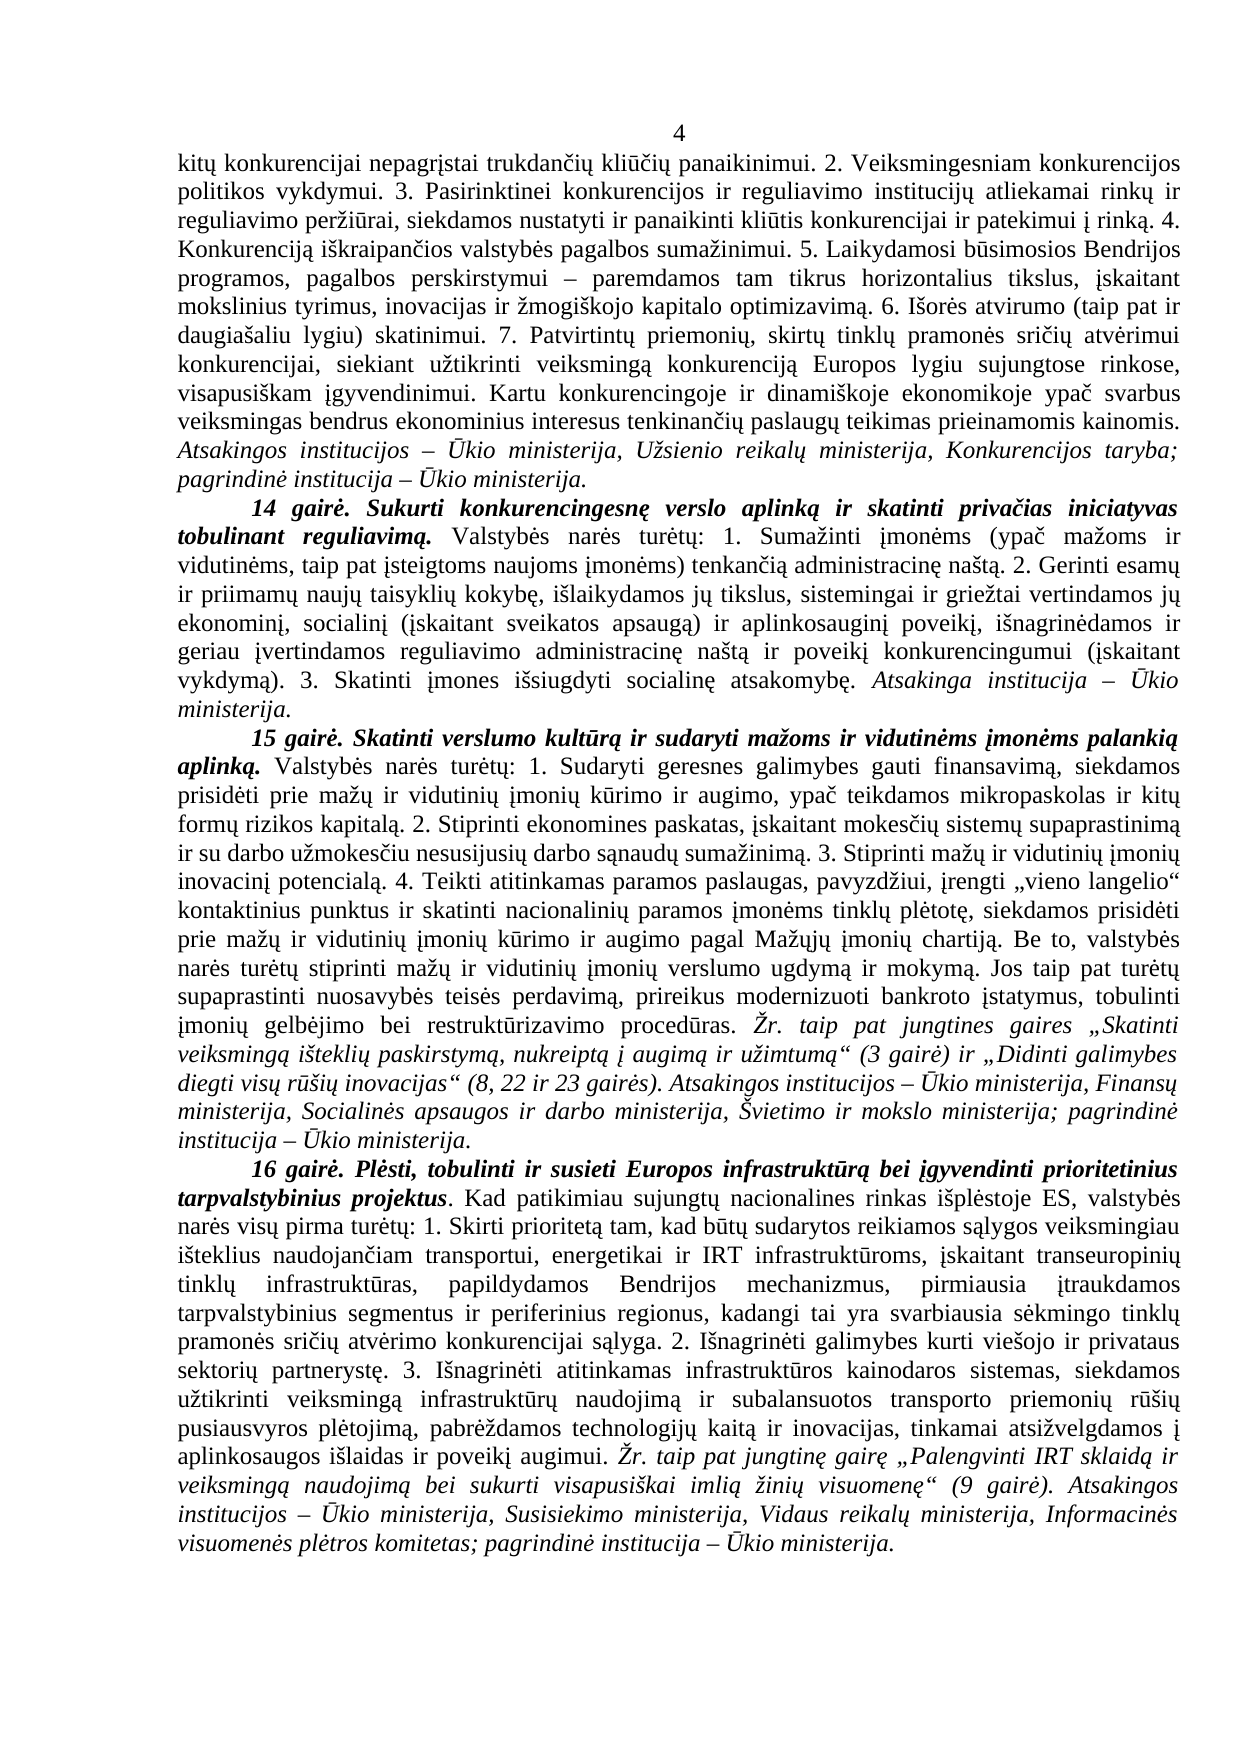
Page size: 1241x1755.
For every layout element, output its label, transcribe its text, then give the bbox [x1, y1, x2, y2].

text 15 gairė. Skatinti verslumo kultūrą ir sudaryti mažoms ir vidutinėms įmonėms palankią aplinką. Valstybės narės turėtų: 1. Sudaryti geresnes galimybes gauti finansavimą, siekdamos prisidėti prie mažų ir vidutinių įmonių kūrimo ir augimo, ypač teikdamos mikropaskolas ir kitų formų rizikos kapitalą. 2. Stiprinti ekonomines paskatas, įskaitant mokesčių sistemų supaprastinimą ir su darbo užmokesčiu nesusijusių darbo sąnaudų sumažinimą. 3. Stiprinti mažų ir vidutinių įmonių inovacinį potencialą. 4. Teikti atitinkamas paramos paslaugas, pavyzdžiui, įrengti „vieno langelio“ kontaktinius punktus ir skatinti nacionalinių paramos įmonėms tinklų plėtotę, siekdamos prisidėti prie mažų ir vidutinių įmonių kūrimo ir augimo pagal Mažųjų įmonių chartiją. Be to, valstybės narės turėtų stiprinti mažų ir vidutinių įmonių verslumo ugdymą ir mokymą. Jos taip pat turėtų supaprastinti nuosavybės teisės perdavimą, prireikus modernizuoti bankroto įstatymus, tobulinti įmonių gelbėjimo bei restruktūrizavimo procedūras. Žr. taip pat jungtines gaires „Skatinti veiksmingą išteklių paskirstymą, nukreiptą į augimą ir užimtumą“ (3 gairė) ir „Didinti galimybes diegti visų rūšių inovacijas“ (8, 22 ir 23 gairės). Atsakingos institucijos – Ūkio ministerija, Finansų ministerija, Socialinės apsaugos ir darbo ministerija, Švietimo ir mokslo ministerija; pagrindinė institucija – Ūkio ministerija. [177, 723, 1181, 1154]
text kitų konkurencijai nepagrįstai trukdančių kliūčių panaikinimui. 2. Veiksmingesniam konkurencijos politikos vykdymui. 3. Pasirinktinei konkurencijos ir reguliavimo institucijų atliekamai rinkų ir reguliavimo peržiūrai, siekdamos nustatyti ir panaikinti kliūtis konkurencijai ir patekimui į rinką. 4. Konkurenciją iškraipančios valstybės pagalbos sumažinimui. 5. Laikydamosi būsimosios Bendrijos programos, pagalbos perskirstymui – paremdamos tam tikrus horizontalius tikslus, įskaitant mokslinius tyrimus, inovacijas ir žmogiškojo kapitalo optimizavimą. 6. Išorės atvirumo (taip pat ir daugiašaliu lygiu) skatinimui. 7. Patvirtintų priemonių, skirtų tinklų pramonės sričių atvėrimui konkurencijai, siekiant užtikrinti veiksmingą konkurenciją Europos lygiu sujungtose rinkose, visapusiškam įgyvendinimui. Kartu konkurencingoje ir dinamiškoje ekonomikoje ypač svarbus veiksmingas bendrus ekonominius interesus tenkinančių paslaugų teikimas prieinamomis kainomis. Atsakingos institucijos – Ūkio ministerija, Užsienio reikalų ministerija, Konkurencijos taryba; pagrindinė institucija – Ūkio ministerija. [177, 148, 1181, 493]
text 14 gairė. Sukurti konkurencingesnę verslo aplinką ir skatinti privačias iniciatyvas tobulinant reguliavimą. Valstybės narės turėtų: 1. Sumažinti įmonėms (ypač mažoms ir vidutinėms, taip pat įsteigtoms naujoms įmonėms) tenkančią administracinę naštą. 2. Gerinti esamų ir priimamų naujų taisyklių kokybę, išlaikydamos jų tikslus, sistemingai ir griežtai vertindamos jų ekonominį, socialinį (įskaitant sveikatos apsaugą) ir aplinkosauginį poveikį, išnagrinėdamos ir geriau įvertindamos reguliavimo administracinę naštą ir poveikį konkurencingumui (įskaitant vykdymą). 3. Skatinti įmones išsiugdyti socialinę atsakomybę. Atsakinga institucija – Ūkio ministerija. [177, 493, 1181, 723]
text 16 gairė. Plėsti, tobulinti ir susieti Europos infrastruktūrą bei įgyvendinti prioritetinius tarpvalstybinius projektus. Kad patikimiau sujungtų nacionalines rinkas išplėstoje ES, valstybės narės visų pirma turėtų: 1. Skirti prioritetą tam, kad būtų sudarytos reikiamos sąlygos veiksmingiau išteklius naudojančiam transportui, energetikai ir IRT infrastruktūroms, įskaitant transeuropinių tinklų infrastruktūras, papildydamos Bendrijos mechanizmus, pirmiausia įtraukdamos tarpvalstybinius segmentus ir periferinius regionus, kadangi tai yra svarbiausia sėkmingo tinklų pramonės sričių atvėrimo konkurencijai sąlyga. 2. Išnagrinėti galimybes kurti viešojo ir privataus sektorių partnerystę. 3. Išnagrinėti atitinkamas infrastruktūros kainodaros sistemas, siekdamos užtikrinti veiksmingą infrastruktūrų naudojimą ir subalansuotos transporto priemonių rūšių pusiausvyros plėtojimą, pabrėždamos technologijų kaitą ir inovacijas, tinkamai atsižvelgdamos į aplinkosaugos išlaidas ir poveikį augimui. Žr. taip pat jungtinę gairę „Palengvinti IRT sklaidą ir veiksmingą naudojimą bei sukurti visapusiškai imlią žinių visuomenę“ (9 gairė). Atsakingos institucijos – Ūkio ministerija, Susisiekimo ministerija, Vidaus reikalų ministerija, Informacinės visuomenės plėtros komitetas; pagrindinė institucija – Ūkio ministerija. [177, 1154, 1181, 1556]
